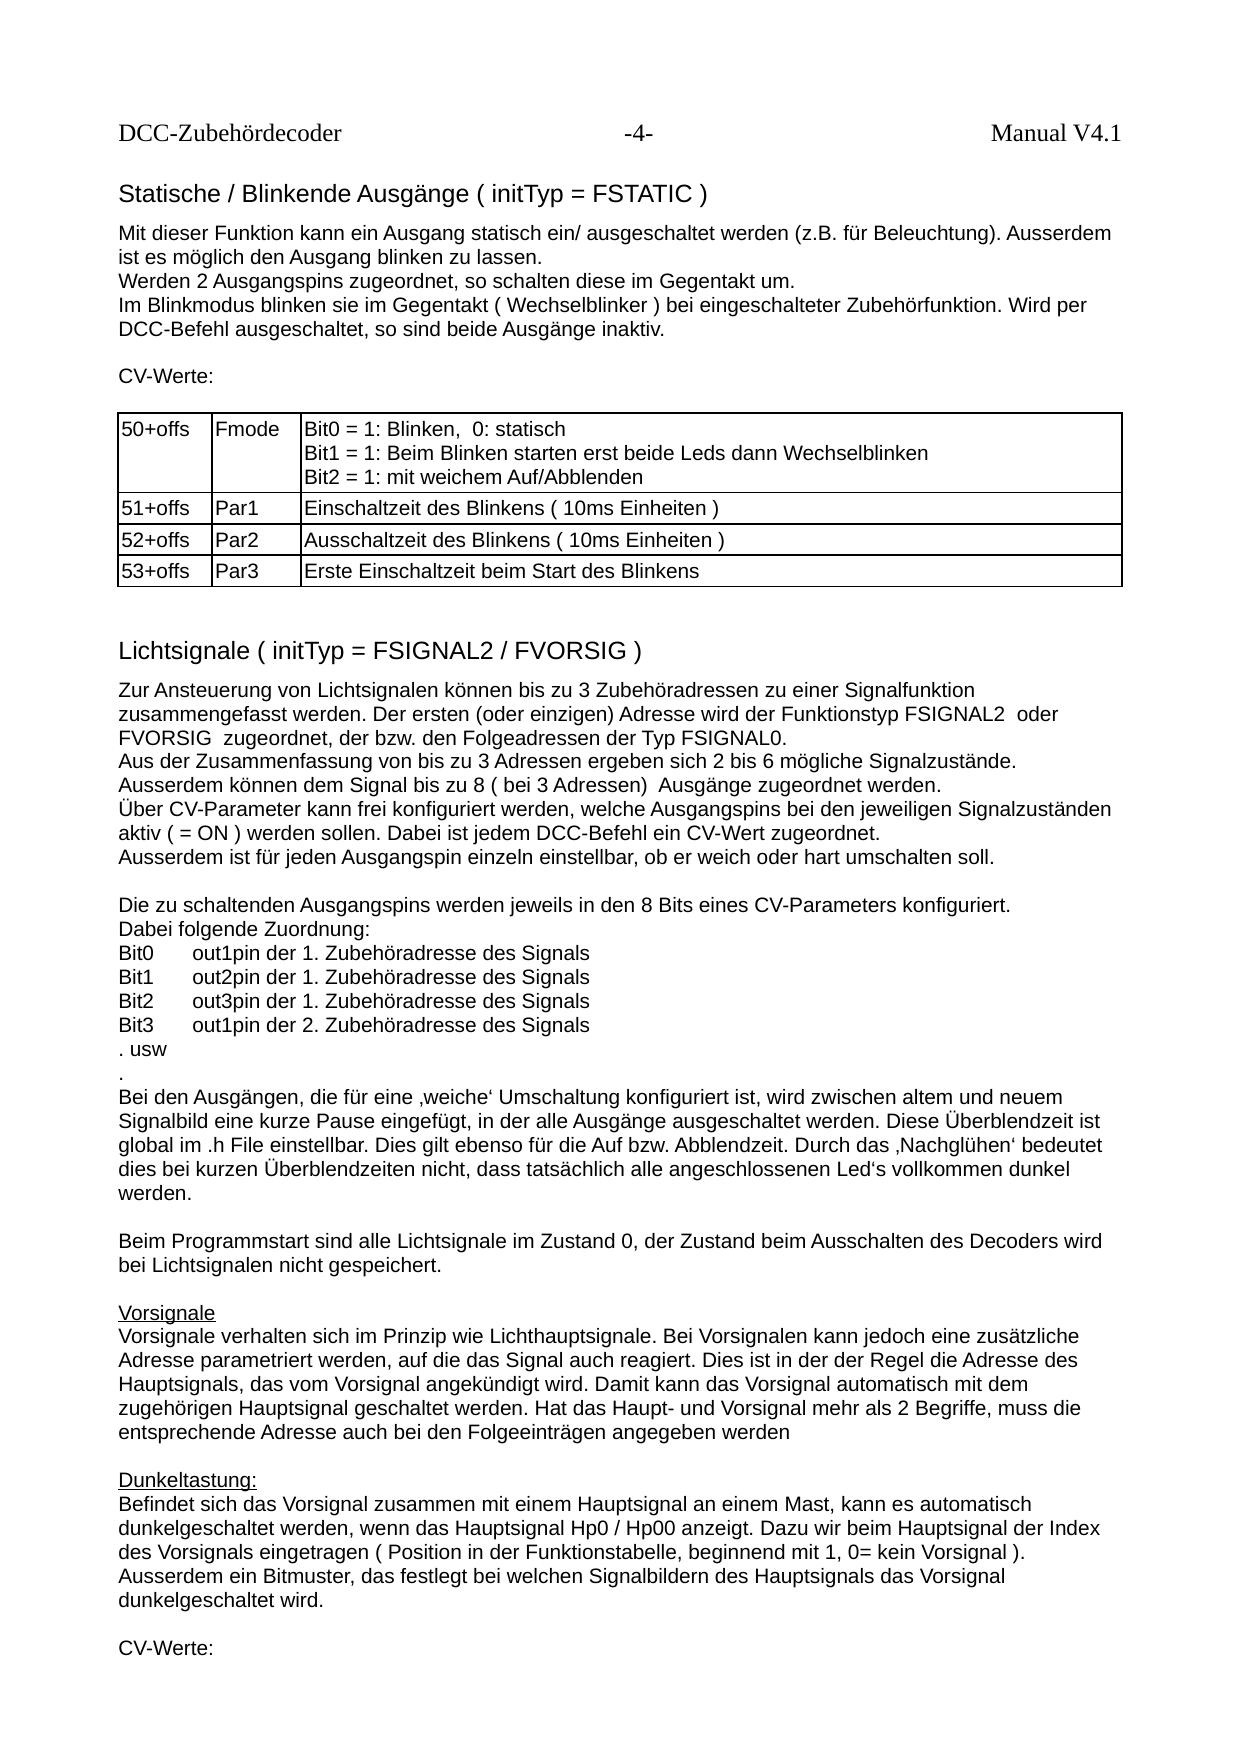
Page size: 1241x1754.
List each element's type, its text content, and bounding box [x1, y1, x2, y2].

text Bit1 out2pin der 1. Zubehöradresse des Signals [118, 965, 1122, 989]
text Ausserdem ist für jeden Ausgangspin einzeln einstellbar, ob er weich oder hart umschalten soll. [118, 845, 1122, 869]
table_header Bit0 = 1: Blinken, 0: statisch Bit1 = 1: Beim Blinken starten erst beide Leds dann Wechselblinken Bit2 = 1: mit weichem Auf/Abblenden [302, 414, 1121, 492]
text Bit0 out1pin der 1. Zubehöradresse des Signals [118, 941, 1122, 965]
text Mit dieser Funktion kann ein Ausgang statisch ein/ ausgeschaltet werden (z.B. für Beleuchtung). Ausserdem ist es möglich den Ausgang blinken zu lassen. [118, 221, 1122, 268]
text Befindet sich das Vorsignal zusammen mit einem Hauptsignal an einem Mast, kann es automatisch dunkelgeschaltet werden, wenn das Hauptsignal Hp0 / Hp00 anzeigt. Dazu wir beim Hauptsignal der Index des Vorsignals eingetragen ( Position in der Funktionstabelle, beginnend mit 1, 0= kein Vorsignal ). Ausserdem ein Bitmuster, das festlegt bei welchen Signalbildern des Hauptsignals das Vorsignal dunkelgeschaltet wird. [118, 1492, 1122, 1612]
text Werden 2 Ausgangspins zugeordnet, so schalten diese im Gegentakt um. [118, 268, 1122, 292]
text Bit2 out3pin der 1. Zubehöradresse des Signals [118, 989, 1122, 1013]
text Im Blinkmodus blinken sie im Gegentakt ( Wechselblinker ) bei eingeschalteter Zubehörfunktion. Wird per DCC-Befehl ausgeschaltet, so sind beide Ausgänge inaktiv. [118, 292, 1122, 340]
text . [118, 1061, 1122, 1085]
table_cell Par2 [213, 525, 300, 554]
table_cell 52+offs [119, 525, 211, 554]
table_cell Par3 [213, 556, 300, 586]
text Bei den Ausgängen, die für eine ‚weiche‘ Umschaltung konfiguriert ist, wird zwischen altem und neuem Signalbild eine kurze Pause eingefügt, in der alle Ausgänge ausgeschaltet werden. Diese Überblendzeit ist global im .h File einstellbar. Dies gilt ebenso für die Auf bzw. Abblendzeit. Durch das ‚Nachglühen‘ bedeutet dies bei kurzen Überblendzeiten nicht, dass tatsächlich alle angeschlossenen Led‘s vollkommen dunkel werden. [118, 1085, 1122, 1204]
table_header Fmode [213, 414, 300, 492]
table_cell Erste Einschaltzeit beim Start des Blinkens [302, 556, 1121, 586]
table_cell Einschaltzeit des Blinkens ( 10ms Einheiten ) [302, 493, 1121, 523]
text Dunkeltastung: [118, 1468, 1122, 1492]
text CV-Werte: [118, 1636, 1122, 1660]
text Beim Programmstart sind alle Lichtsignale im Zustand 0, der Zustand beim Ausschalten des Decoders wird bei Lichtsignalen nicht gespeichert. [118, 1228, 1122, 1276]
text Vorsignale verhalten sich im Prinzip wie Lichthauptsignale. Bei Vorsignalen kann jedoch eine zusätzliche Adresse parametriert werden, auf die das Signal auch reagiert. Dies ist in der der Regel die Adresse des Hauptsignals, das vom Vorsignal angekündigt wird. Damit kann das Vorsignal automatisch mit dem zugehörigen Hauptsignal geschaltet werden. Hat das Haupt- und Vorsignal mehr als 2 Begriffe, muss die entsprechende Adresse auch bei den Folgeeinträgen angegeben werden [118, 1324, 1122, 1444]
table_cell 51+offs [119, 493, 211, 523]
table_cell 53+offs [119, 556, 211, 586]
text Dabei folgende Zuordnung: [118, 917, 1122, 941]
text Die zu schaltenden Ausgangspins werden jeweils in den 8 Bits eines CV-Parameters konfiguriert. [118, 893, 1122, 917]
subtitle Lichtsignale ( initTyp = FSIGNAL2 / FVORSIG ) [118, 636, 1122, 665]
subtitle Statische / Blinkende Ausgänge ( initTyp = FSTATIC ) [118, 179, 1122, 208]
table_cell Par1 [213, 493, 300, 523]
text Vorsignale [118, 1300, 1122, 1324]
text Bit3 out1pin der 2. Zubehöradresse des Signals [118, 1013, 1122, 1037]
table_cell Ausschaltzeit des Blinkens ( 10ms Einheiten ) [302, 525, 1121, 554]
text Über CV-Parameter kann frei konfiguriert werden, welche Ausgangspins bei den jeweiligen Signalzuständen aktiv ( = ON ) werden sollen. Dabei ist jedem DCC-Befehl ein CV-Wert zugeordnet. [118, 797, 1122, 845]
text Zur Ansteuerung von Lichtsignalen können bis zu 3 Zubehöradressen zu einer Signalfunktion zusammengefasst werden. Der ersten (oder einzigen) Adresse wird der Funktionstyp FSIGNAL2 oder FVORSIG zugeordnet, der bzw. den Folgeadressen der Typ FSIGNAL0. [118, 677, 1122, 749]
table_header 50+offs [119, 414, 211, 492]
text Aus der Zusammenfassung von bis zu 3 Adressen ergeben sich 2 bis 6 mögliche Signalzustände. Ausserdem können dem Signal bis zu 8 ( bei 3 Adressen) Ausgänge zugeordnet werden. [118, 749, 1122, 797]
text . usw [118, 1037, 1122, 1061]
text CV-Werte: [118, 364, 1122, 388]
